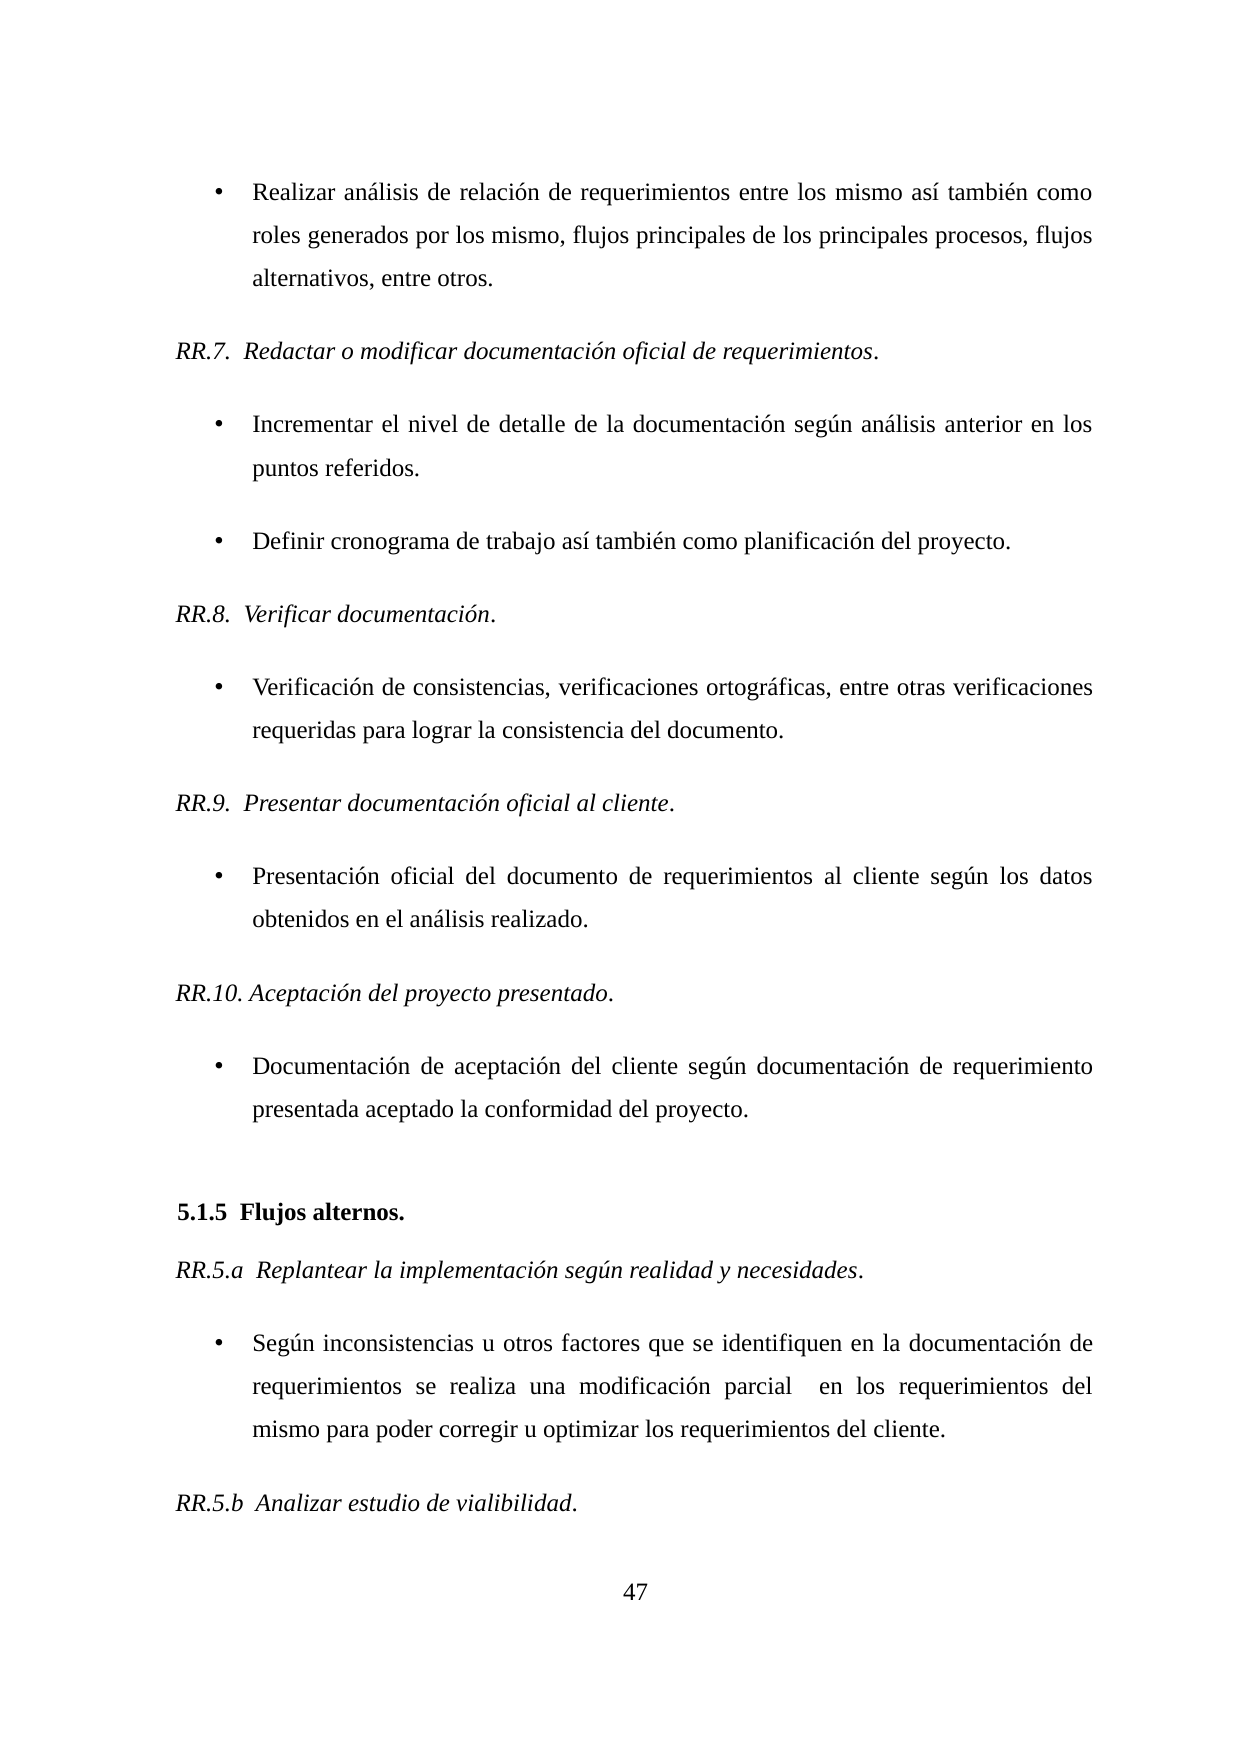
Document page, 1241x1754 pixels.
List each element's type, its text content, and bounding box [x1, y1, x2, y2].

list 5.1.5 Flujos alternos. [177, 1197, 1093, 1226]
list RR.10. Aceptación del proyecto presentado. [175, 978, 1093, 1006]
list Presentación oficial del documento de requerimientos al cliente según los datos obtenidos en el análisis realizado. [214, 861, 1093, 933]
list Definir cronograma de trabajo así también como planificación del proyecto. [214, 526, 1093, 554]
list RR.5.a Replantear la implementación según realidad y necesidades. [175, 1255, 1093, 1284]
list RR.7. Redactar o modificar documentación oficial de requerimientos. [175, 336, 1093, 365]
list RR.9. Presentar documentación oficial al cliente. [175, 788, 1093, 817]
list Realizar análisis de relación de requerimientos entre los mismo así también como roles generados por los mismo, flujos principales de los principales procesos, flujos alternativos, entre otros. [214, 177, 1093, 292]
list Verificación de consistencias, verificaciones ortográficas, entre otras verificaciones requeridas para lograr la consistencia del documento. [214, 672, 1093, 744]
list Documentación de aceptación del cliente según documentación de requerimiento presentada aceptado la conformidad del proyecto. [214, 1051, 1093, 1123]
list RR.5.b Analizar estudio de vialibilidad. [175, 1488, 1093, 1516]
list RR.8. Verificar documentación. [175, 599, 1093, 628]
list Según inconsistencias u otros factores que se identifiquen en la documentación de requerimientos se realiza una modificación parcial en los requerimientos del mismo para poder corregir u optimizar los requerimientos del cliente. [214, 1328, 1093, 1443]
list Incrementar el nivel de detalle de la documentación según análisis anterior en los puntos referidos. [214, 409, 1093, 481]
